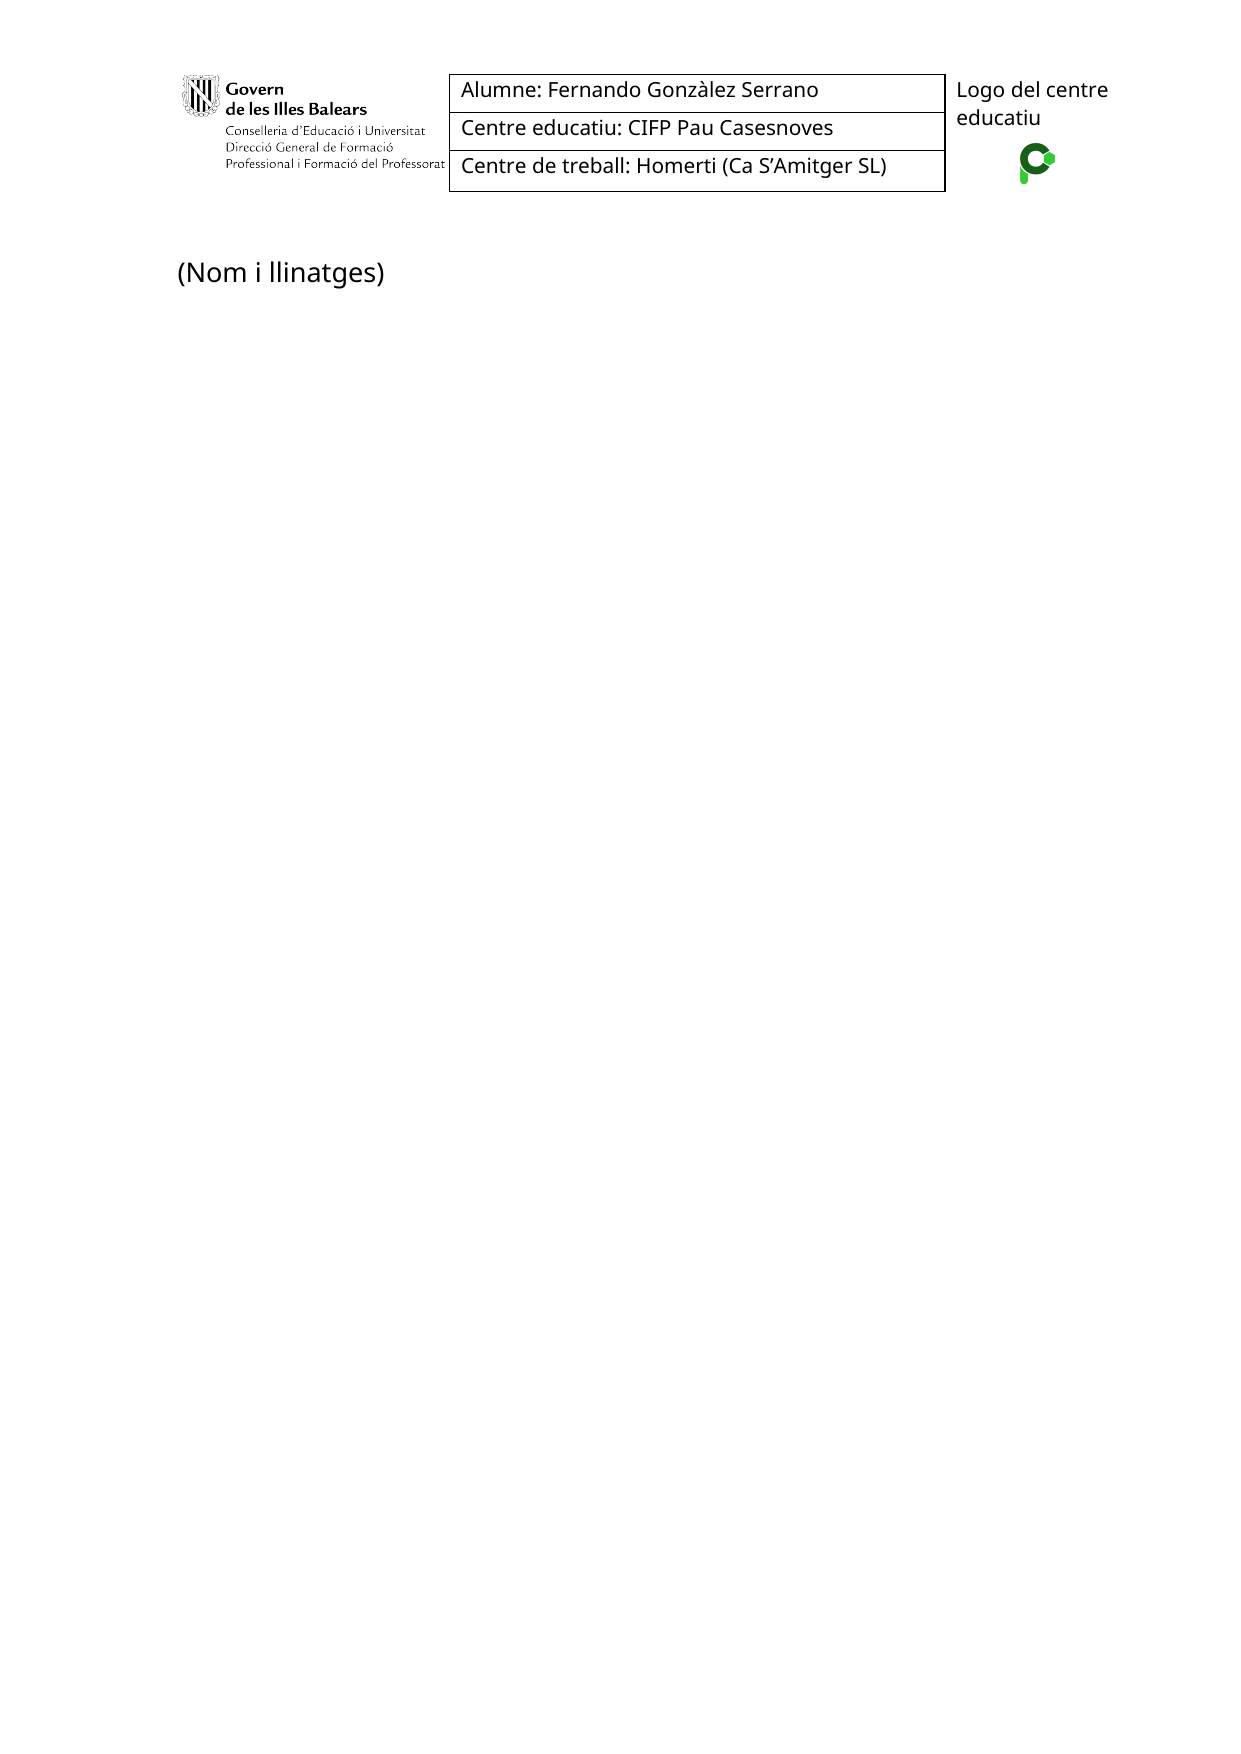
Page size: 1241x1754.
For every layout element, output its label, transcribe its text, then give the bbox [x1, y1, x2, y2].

text (Nom i llinatges) [177, 253, 1122, 290]
picture [1003, 131, 1064, 192]
picture [182, 75, 445, 168]
